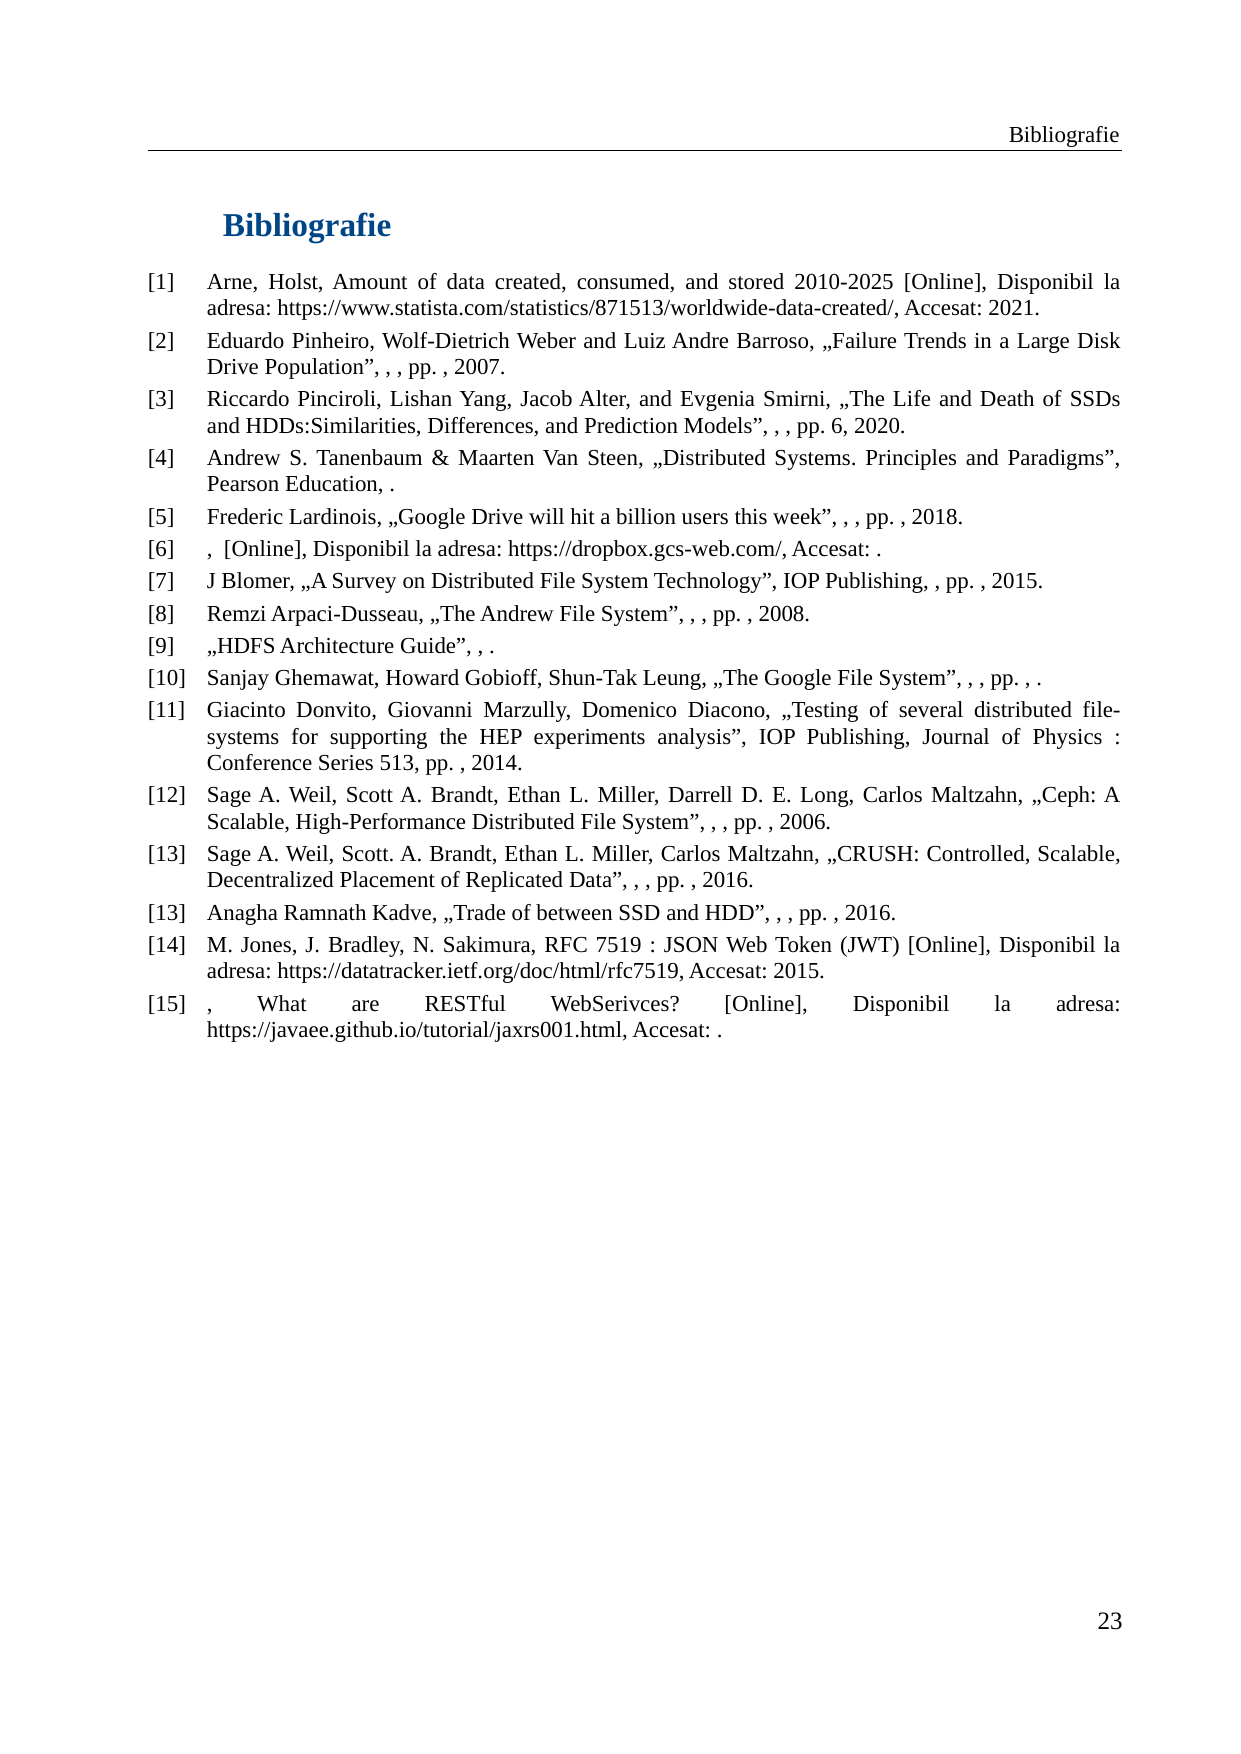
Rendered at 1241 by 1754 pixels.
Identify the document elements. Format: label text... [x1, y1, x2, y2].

text [7] J Blomer, „A Survey on Distributed File System Technology”, IOP Publishing, , pp. , 2015. [148, 567, 1122, 594]
text [3] Riccardo Pinciroli, Lishan Yang, Jacob Alter, and Evgenia Smirni, „The Life and Death of SSDs and HDDs:Similarities, Differences, and Prediction Models”, , , pp. 6, 2020. [148, 385, 1122, 438]
text [11] Giacinto Donvito, Giovanni Marzully, Domenico Diacono, „Testing of several distributed file-systems for supporting the HEP experiments analysis”, IOP Publishing, Journal of Physics : Conference Series 513, pp. , 2014. [148, 696, 1122, 776]
text [8] Remzi Arpaci-Dusseau, „The Andrew File System”, , , pp. , 2008. [148, 599, 1122, 626]
text [13] Sage A. Weil, Scott. A. Brandt, Ethan L. Miller, Carlos Maltzahn, „CRUSH: Controlled, Scalable, Decentralized Placement of Replicated Data”, , , pp. , 2016. [148, 840, 1122, 893]
text [10] Sanjay Ghemawat, Howard Gobioff, Shun-Tak Leung, „The Google File System”, , , pp. , . [148, 664, 1122, 691]
text [5] Frederic Lardinois, „Google Drive will hit a billion users this week”, , , pp. , 2018. [148, 503, 1122, 529]
text [12] Sage A. Weil, Scott A. Brandt, Ethan L. Miller, Darrell D. E. Long, Carlos Maltzahn, „Ceph: A Scalable, High-Performance Distributed File System”, , , pp. , 2006. [148, 781, 1122, 834]
text [1] Arne, Holst, Amount of data created, consumed, and stored 2010-2025 [Online], Disponibil la adresa: https://www.statista.com/statistics/871513/worldwide-data-created/, Accesat: 2021. [148, 268, 1122, 321]
text [9] „HDFS Architecture Guide”, , . [148, 632, 1122, 658]
text [4] Andrew S. Tanenbaum & Maarten Van Steen, „Distributed Systems. Principles and Paradigms”, Pearson Education, . [148, 444, 1122, 497]
text [13] Anagha Ramnath Kadve, „Trade of between SSD and HDD”, , , pp. , 2016. [148, 899, 1122, 925]
text [2] Eduardo Pinheiro, Wolf-Dietrich Weber and Luiz Andre Barroso, „Failure Trends in a Large Disk Drive Population”, , , pp. , 2007. [148, 327, 1122, 379]
text [14] M. Jones, J. Bradley, N. Sakimura, RFC 7519 : JSON Web Token (JWT) [Online], Disponibil la adresa: https://datatracker.ietf.org/doc/html/rfc7519, Accesat: 2015. [148, 931, 1122, 984]
text [15] , What are RESTful WebSerivces? [Online], Disponibil la adresa: https://javaee.github.io/tutorial/jaxrs001.html, Accesat: . [148, 990, 1122, 1042]
text [6] , [Online], Disponibil la adresa: https://dropbox.gcs-web.com/, Accesat: . [148, 535, 1122, 561]
subtitle Bibliografie [148, 205, 1122, 243]
